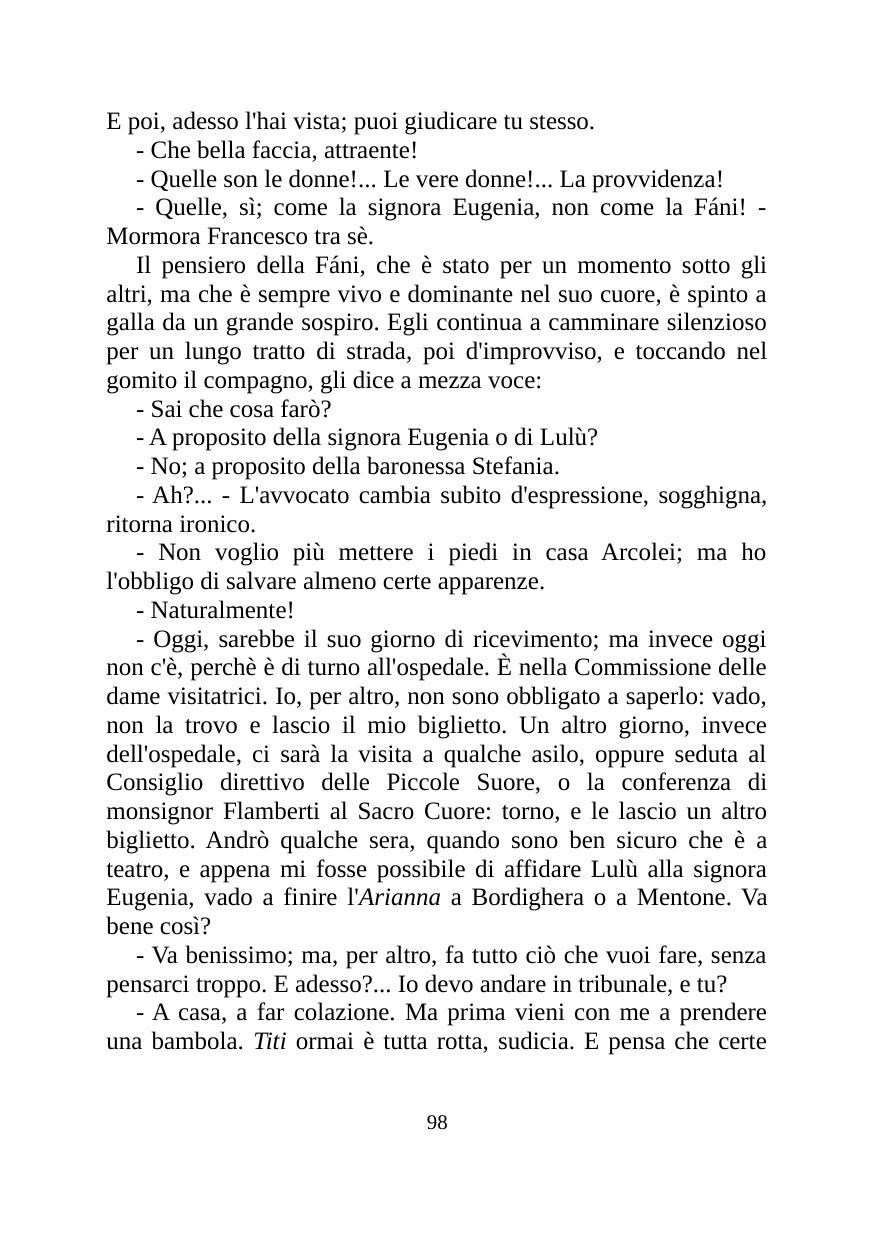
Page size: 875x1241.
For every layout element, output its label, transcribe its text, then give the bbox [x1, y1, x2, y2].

text E poi, adesso l'hai vista; puoi giudicare tu stesso. [106, 106, 768, 135]
text - Va benissimo; ma, per altro, fa tutto ciò che vuoi fare, senza pensarci troppo. E adesso?... Io devo andare in tribunale, e tu? [106, 940, 768, 997]
text - Che bella faccia, attraente! [106, 135, 768, 164]
text - Quelle, sì; come la signora Eugenia, non come la Fáni! - Mormora Francesco tra sè. [106, 192, 768, 250]
text - Ah?... - L'avvocato cambia subito d'espressione, sogghigna, ritorna ironico. [106, 480, 768, 537]
text - Oggi, sarebbe il suo giorno di ricevimento; ma invece oggi non c'è, perchè è di turno all'ospedale. È nella Commissione delle dame visitatrici. Io, per altro, non sono obbligato a saperlo: vado, non la trovo e lascio il mio biglietto. Un altro giorno, invece dell'ospedale, ci sarà la visita a qualche asilo, oppure seduta al Consiglio direttivo delle Piccole Suore, o la conferenza di monsignor Flamberti al Sacro Cuore: torno, e le lascio un altro biglietto. Andrò qualche sera, quando sono ben sicuro che è a teatro, e appena mi fosse possibile di affidare Lulù alla signora Eugenia, vado a finire l'Arianna a Bordighera o a Mentone. Va bene così? [106, 624, 768, 940]
text - Non voglio più mettere i piedi in casa Arcolei; ma ho l'obbligo di salvare almeno certe apparenze. [106, 537, 768, 595]
text - Quelle son le donne!... Le vere donne!... La provvidenza! [106, 164, 768, 192]
text - No; a proposito della baronessa Stefania. [106, 451, 768, 480]
text - Naturalmente! [106, 595, 768, 624]
text - A casa, a far colazione. Ma prima vieni con me a prendere una bambola. Titi ormai è tutta rotta, sudicia. E pensa che certe [106, 997, 768, 1055]
text Il pensiero della Fáni, che è stato per un momento sotto gli altri, ma che è sempre vivo e dominante nel suo cuore, è spinto a galla da un grande sospiro. Egli continua a camminare silenzioso per un lungo tratto di strada, poi d'improvviso, e toccando nel gomito il compagno, gli dice a mezza voce: [106, 250, 768, 394]
text - A proposito della signora Eugenia o di Lulù? [106, 422, 768, 451]
text - Sai che cosa farò? [106, 394, 768, 422]
